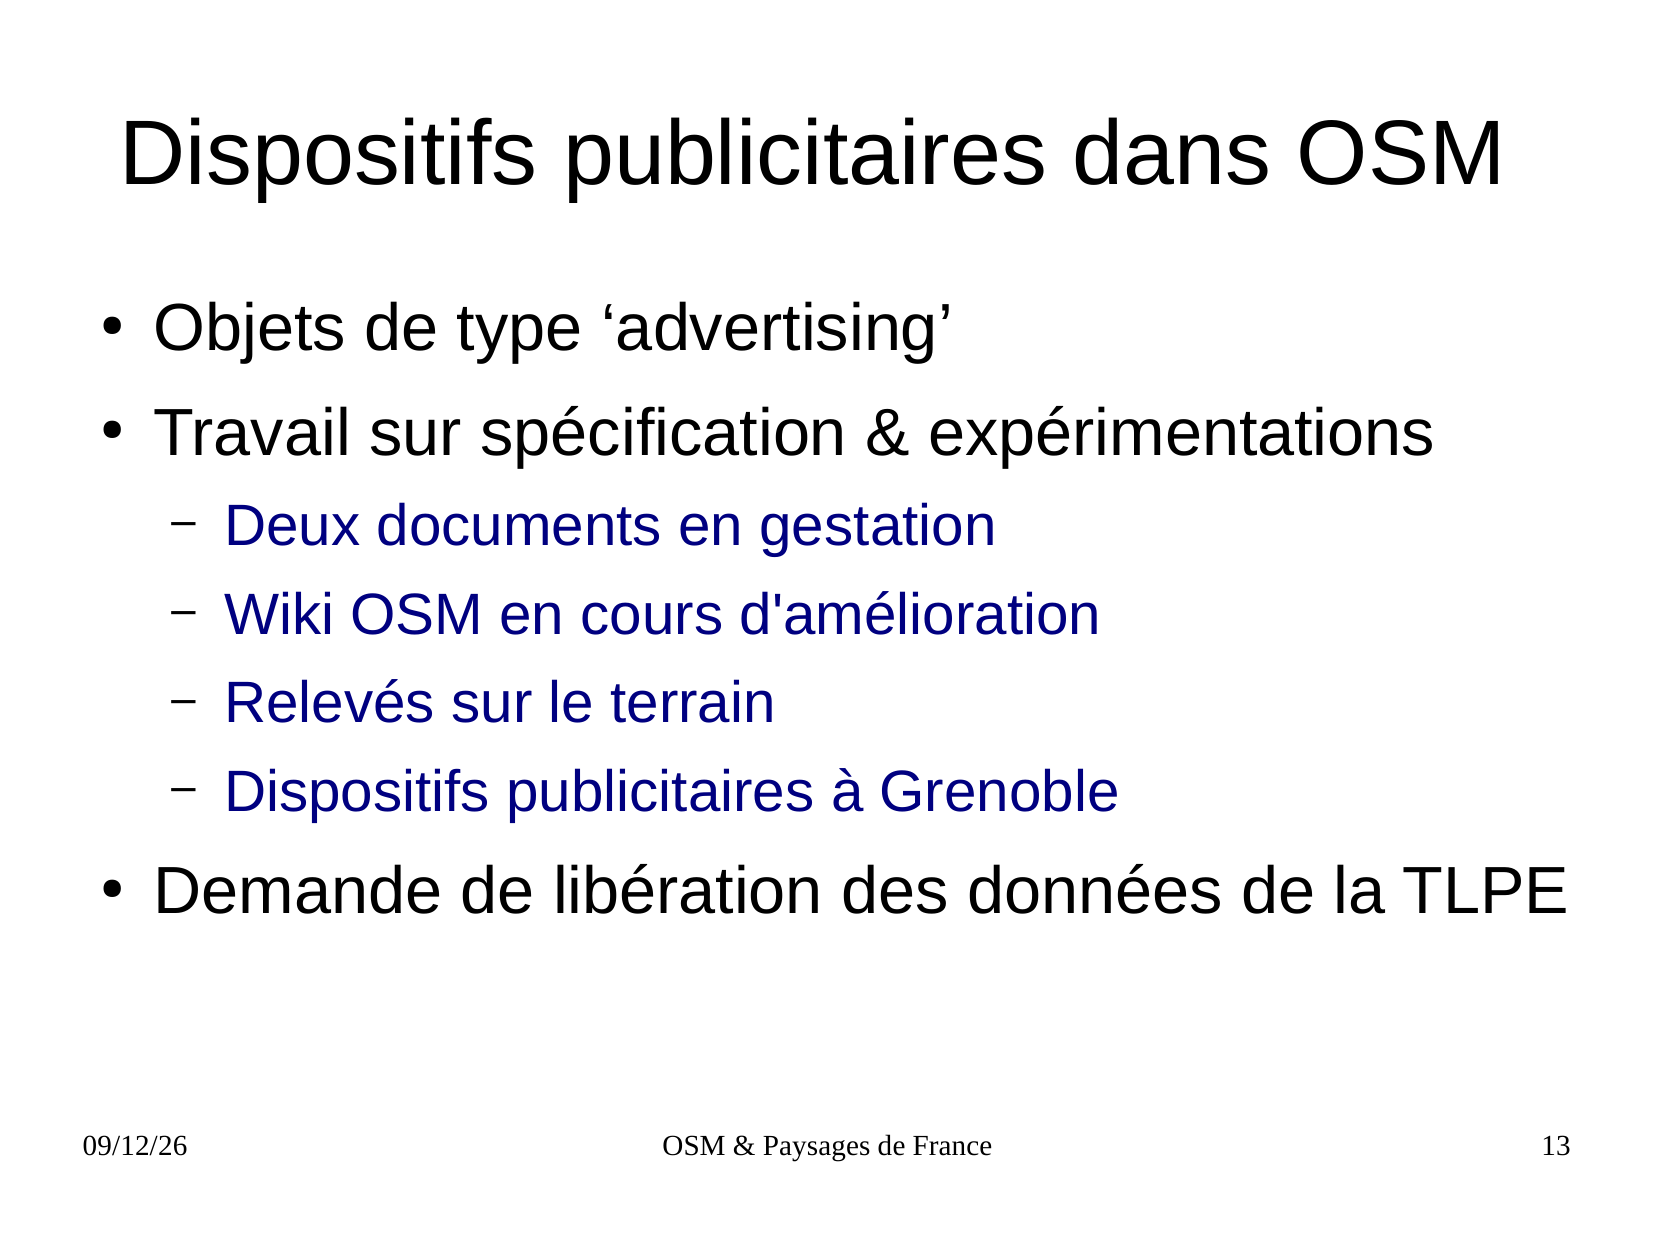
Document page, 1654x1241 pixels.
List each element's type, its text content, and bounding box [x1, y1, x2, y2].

list Objets de type ‘advertising’ Travail sur spécification & expérimentations Deux documents en gestation Wiki OSM en cours d'amélioration Relevés sur le terrain Dispositifs publicitaires à Grenoble Demande de libération des données de la TLPE [82, 290, 1571, 1010]
title Dispositifs publicitaires dans OSM [82, 49, 1571, 257]
